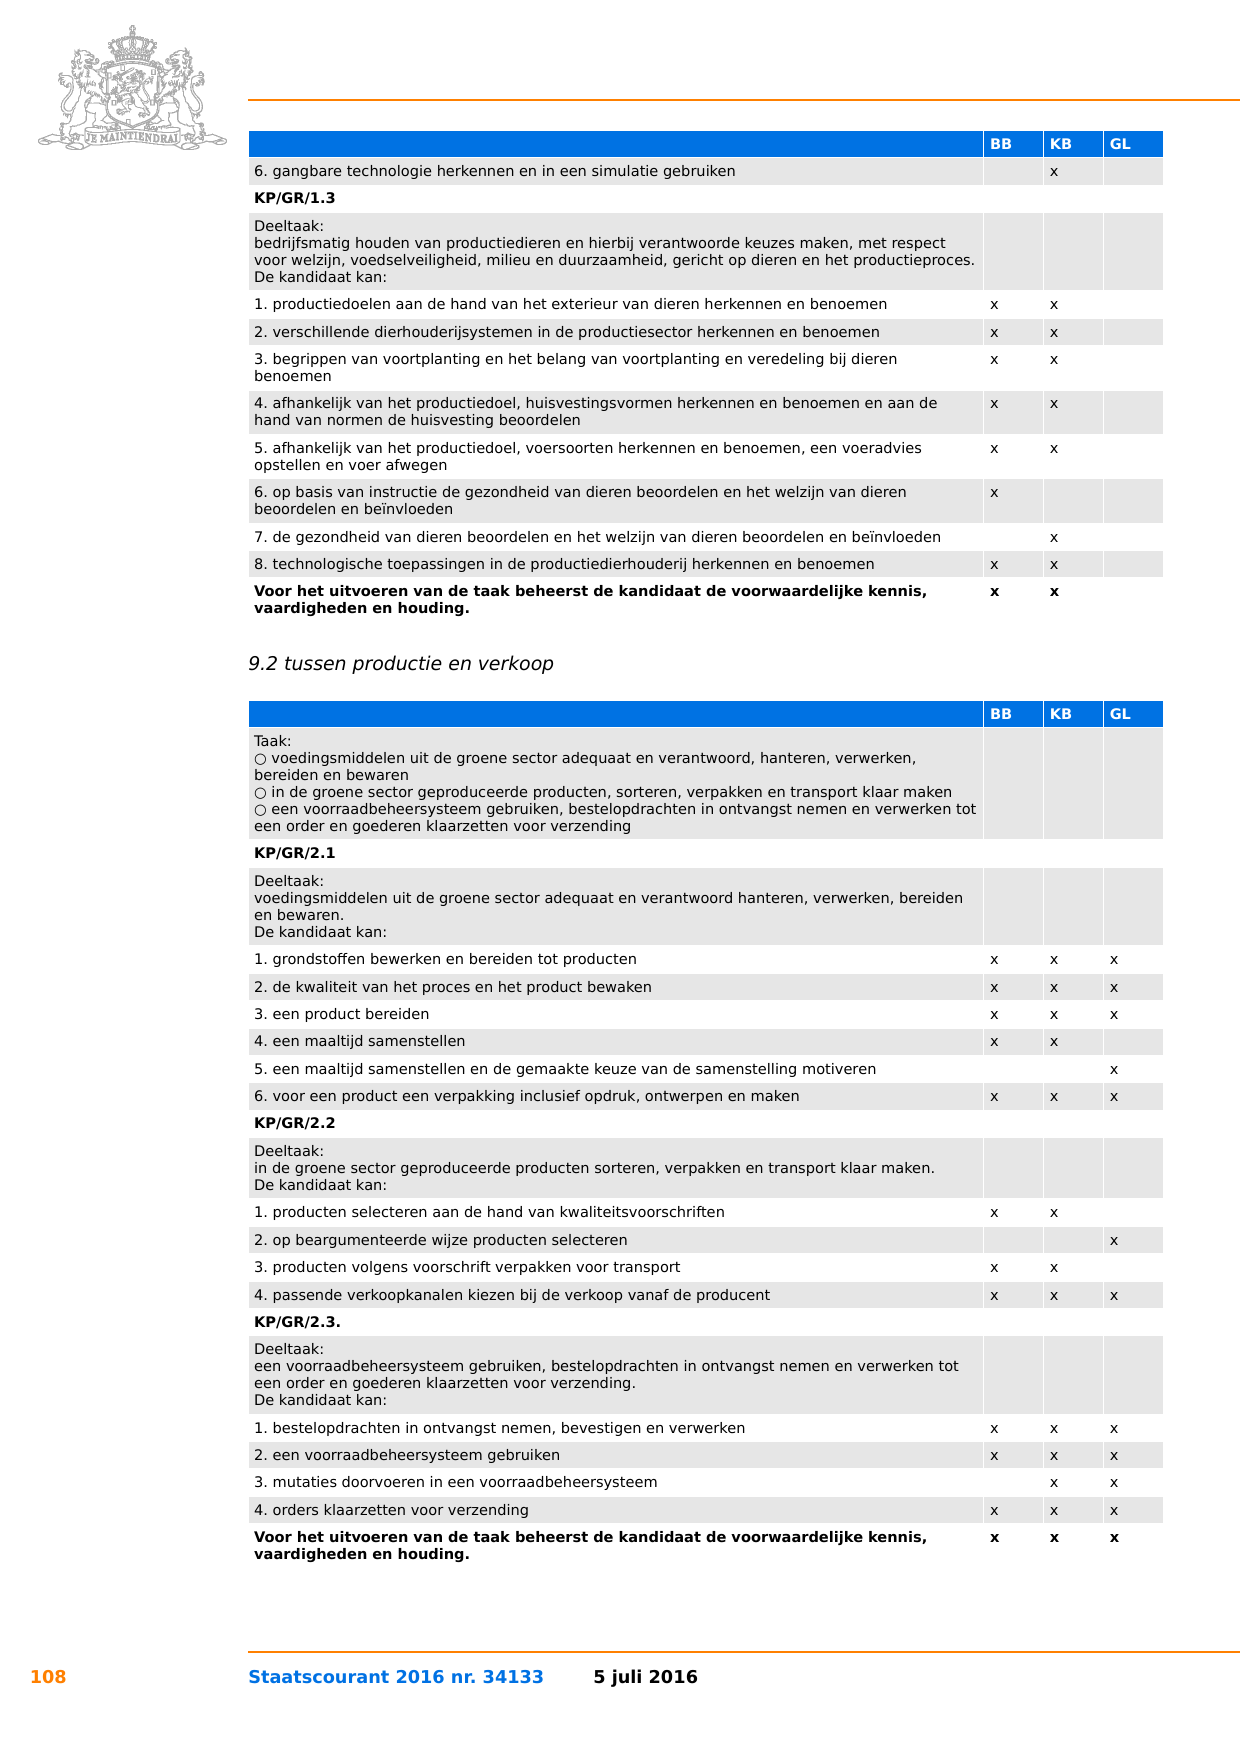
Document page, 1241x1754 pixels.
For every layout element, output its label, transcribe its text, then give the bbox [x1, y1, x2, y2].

table_header GL [1104, 701, 1163, 727]
table_cell [1104, 479, 1163, 523]
table_cell [1044, 1111, 1103, 1137]
table_cell x [1044, 1001, 1103, 1027]
table_cell [1044, 1138, 1103, 1198]
table_cell 7. de gezondheid van dieren beoordelen en het welzijn van dieren beoordelen en beïnvloeden [249, 524, 983, 550]
table_cell 4. afhankelijk van het productiedoel, huisvestingsvormen herkennen en benoemen en aan de hand van normen de huisvesting beoordelen [249, 391, 983, 434]
table_cell [1044, 1309, 1103, 1335]
table_cell 2. een voorraadbeheersysteem gebruiken [249, 1442, 983, 1468]
table_cell [1104, 1336, 1163, 1414]
table_cell [1104, 728, 1163, 839]
table_cell [1104, 346, 1163, 389]
table_cell [984, 1309, 1043, 1335]
table_cell [984, 728, 1043, 839]
table_cell 4. orders klaarzetten voor verzending [249, 1497, 983, 1523]
table_cell [1104, 841, 1163, 867]
table_header [249, 131, 983, 157]
table_cell x [1044, 1497, 1103, 1523]
table_cell 1. producten selecteren aan de hand van kwaliteitsvoorschriften [249, 1200, 983, 1226]
table_cell x [984, 435, 1043, 478]
table_cell 5. afhankelijk van het productiedoel, voersoorten herkennen en benoemen, een voeradvies opstellen en voer afwegen [249, 435, 983, 478]
table_cell 2. de kwaliteit van het proces en het product bewaken [249, 974, 983, 1000]
table_cell 6. op basis van instructie de gezondheid van dieren beoordelen en het welzijn van dieren beoordelen en beïnvloeden [249, 479, 983, 523]
table_cell [1044, 186, 1103, 212]
table_cell [1044, 1056, 1103, 1082]
table_cell [1104, 158, 1163, 185]
table_cell x [1044, 391, 1103, 434]
table_cell [1044, 1227, 1103, 1253]
table_cell x [1044, 1524, 1103, 1568]
table_cell x [1104, 1497, 1163, 1523]
table_cell x [1104, 1470, 1163, 1496]
table_cell x [1044, 319, 1103, 345]
table_cell Deeltaak: in de groene sector geproduceerde producten sorteren, verpakken en transport klaar maken. De kandidaat kan: [249, 1138, 983, 1198]
table_cell x [1104, 1001, 1163, 1027]
table_cell x [984, 579, 1043, 622]
table_cell x [1044, 579, 1103, 622]
table_cell x [984, 1497, 1043, 1523]
table_cell [1104, 291, 1163, 318]
table_cell x [1104, 1524, 1163, 1568]
table_cell x [984, 1524, 1043, 1568]
table_cell x [984, 1282, 1043, 1308]
table_cell x [1044, 1200, 1103, 1226]
table_cell Deeltaak: een voorraadbeheersysteem gebruiken, bestelopdrachten in ontvangst nemen en verwerken tot een order en goederen klaarzetten voor verzending. De kandidaat kan: [249, 1336, 983, 1414]
table_cell Taak: ○ voedingsmiddelen uit de groene sector adequaat en verantwoord, hanteren, verwerken, bereiden en bewaren ○ in de groene sector geproduceerde producten, sorteren, verpakken en transport klaar maken ○ een voorraadbeheersysteem gebruiken, bestelopdrachten in ontvangst nemen en verwerken tot een order en goederen klaarzetten voor verzending [249, 728, 983, 839]
table_cell x [1044, 1083, 1103, 1110]
table_cell x [1104, 1056, 1163, 1082]
table_cell Voor het uitvoeren van de taak beheerst de kandidaat de voorwaardelijke kennis, vaardigheden en houding. [249, 1524, 983, 1568]
table_cell x [1104, 1227, 1163, 1253]
table_cell KP/GR/1.3 [249, 186, 983, 212]
table_cell x [1044, 346, 1103, 389]
table_cell 1. bestelopdrachten in ontvangst nemen, bevestigen en verwerken [249, 1415, 983, 1441]
table_cell x [1044, 1470, 1103, 1496]
table_cell x [1044, 158, 1103, 185]
table_cell x [1044, 435, 1103, 478]
table_cell [984, 213, 1043, 290]
table_cell x [1104, 946, 1163, 973]
table_cell x [984, 1001, 1043, 1027]
table_cell x [984, 479, 1043, 523]
table_cell 4. passende verkoopkanalen kiezen bij de verkoop vanaf de producent [249, 1282, 983, 1308]
table_cell x [1044, 1254, 1103, 1281]
table_cell x [984, 974, 1043, 1000]
table_cell x [1104, 1442, 1163, 1468]
picture [38, 25, 227, 150]
table_cell KP/GR/2.2 [249, 1111, 983, 1137]
table_cell 8. technologische toepassingen in de productiedierhouderij herkennen en benoemen [249, 551, 983, 577]
table_cell x [984, 1415, 1043, 1441]
table_cell 3. producten volgens voorschrift verpakken voor transport [249, 1254, 983, 1281]
table_cell x [984, 1029, 1043, 1055]
table_cell [1104, 524, 1163, 550]
table_cell 3. mutaties doorvoeren in een voorraadbeheersysteem [249, 1470, 983, 1496]
table_cell x [1044, 946, 1103, 973]
table_cell x [1044, 524, 1103, 550]
table_header KB [1044, 131, 1103, 157]
table_cell x [984, 1254, 1043, 1281]
table_cell [1044, 1336, 1103, 1414]
table_cell x [1044, 974, 1103, 1000]
table_cell 2. op beargumenteerde wijze producten selecteren [249, 1227, 983, 1253]
table_cell 1. grondstoffen bewerken en bereiden tot producten [249, 946, 983, 973]
table_cell x [984, 946, 1043, 973]
table_cell Deeltaak: bedrijfsmatig houden van productiedieren en hierbij verantwoorde keuzes maken, met respect voor welzijn, voedselveiligheid, milieu en duurzaamheid, gericht op dieren en het productieproces. De kandidaat kan: [249, 213, 983, 290]
table_cell x [1104, 974, 1163, 1000]
table_cell x [984, 1083, 1043, 1110]
table_cell [1104, 1200, 1163, 1226]
table_cell x [1044, 291, 1103, 318]
table_cell 2. verschillende dierhouderijsystemen in de productiesector herkennen en benoemen [249, 319, 983, 345]
table_cell [1104, 551, 1163, 577]
subtitle 9.2 tussen productie en verkoop [248, 653, 1163, 675]
table_cell [984, 1138, 1043, 1198]
table_header GL [1104, 131, 1163, 157]
table_cell x [984, 1200, 1043, 1226]
table_cell 3. een product bereiden [249, 1001, 983, 1027]
table_cell [984, 186, 1043, 212]
table_cell x [1044, 1442, 1103, 1468]
table_cell 6. gangbare technologie herkennen en in een simulatie gebruiken [249, 158, 983, 185]
table_cell [1104, 1111, 1163, 1137]
table_cell Deeltaak: voedingsmiddelen uit de groene sector adequaat en verantwoord hanteren, verwerken, bereiden en bewaren. De kandidaat kan: [249, 868, 983, 945]
table_cell x [984, 551, 1043, 577]
table_cell x [1104, 1415, 1163, 1441]
table_cell x [1044, 1282, 1103, 1308]
table_cell [984, 1336, 1043, 1414]
table_cell x [1044, 1415, 1103, 1441]
table_cell [1104, 579, 1163, 622]
table_header KB [1044, 701, 1103, 727]
table_cell [984, 524, 1043, 550]
table_cell Voor het uitvoeren van de taak beheerst de kandidaat de voorwaardelijke kennis, vaardigheden en houding. [249, 579, 983, 622]
table_cell x [984, 1442, 1043, 1468]
table_cell [1104, 319, 1163, 345]
table_cell [1104, 435, 1163, 478]
table_cell [984, 841, 1043, 867]
table_cell [1044, 728, 1103, 839]
table_cell [984, 1111, 1043, 1137]
table_cell x [984, 391, 1043, 434]
table_header BB [984, 131, 1043, 157]
table_cell x [984, 291, 1043, 318]
table_cell x [984, 346, 1043, 389]
table_cell [984, 1227, 1043, 1253]
table_cell [1104, 1029, 1163, 1055]
table_header BB [984, 701, 1043, 727]
table_cell x [1044, 1029, 1103, 1055]
table_cell [984, 868, 1043, 945]
table_cell 1. productiedoelen aan de hand van het exterieur van dieren herkennen en benoemen [249, 291, 983, 318]
table_cell [1104, 868, 1163, 945]
table_cell 6. voor een product een verpakking inclusief opdruk, ontwerpen en maken [249, 1083, 983, 1110]
table_cell 4. een maaltijd samenstellen [249, 1029, 983, 1055]
table_cell [1104, 1309, 1163, 1335]
table_cell [1104, 1254, 1163, 1281]
table_cell x [1104, 1282, 1163, 1308]
table_cell [984, 1470, 1043, 1496]
table_cell 5. een maaltijd samenstellen en de gemaakte keuze van de samenstelling motiveren [249, 1056, 983, 1082]
table_cell KP/GR/2.1 [249, 841, 983, 867]
table_header [249, 701, 983, 727]
table_cell x [1044, 551, 1103, 577]
table_cell [1104, 186, 1163, 212]
table_cell x [984, 319, 1043, 345]
table_cell [984, 158, 1043, 185]
table_cell [984, 1056, 1043, 1082]
table_cell 3. begrippen van voortplanting en het belang van voortplanting en veredeling bij dieren benoemen [249, 346, 983, 389]
table_cell [1044, 868, 1103, 945]
table_cell [1104, 391, 1163, 434]
table_cell [1104, 213, 1163, 290]
table_cell [1044, 213, 1103, 290]
table_cell [1044, 479, 1103, 523]
table_cell [1104, 1138, 1163, 1198]
table_cell KP/GR/2.3. [249, 1309, 983, 1335]
table_cell [1044, 841, 1103, 867]
table_cell x [1104, 1083, 1163, 1110]
